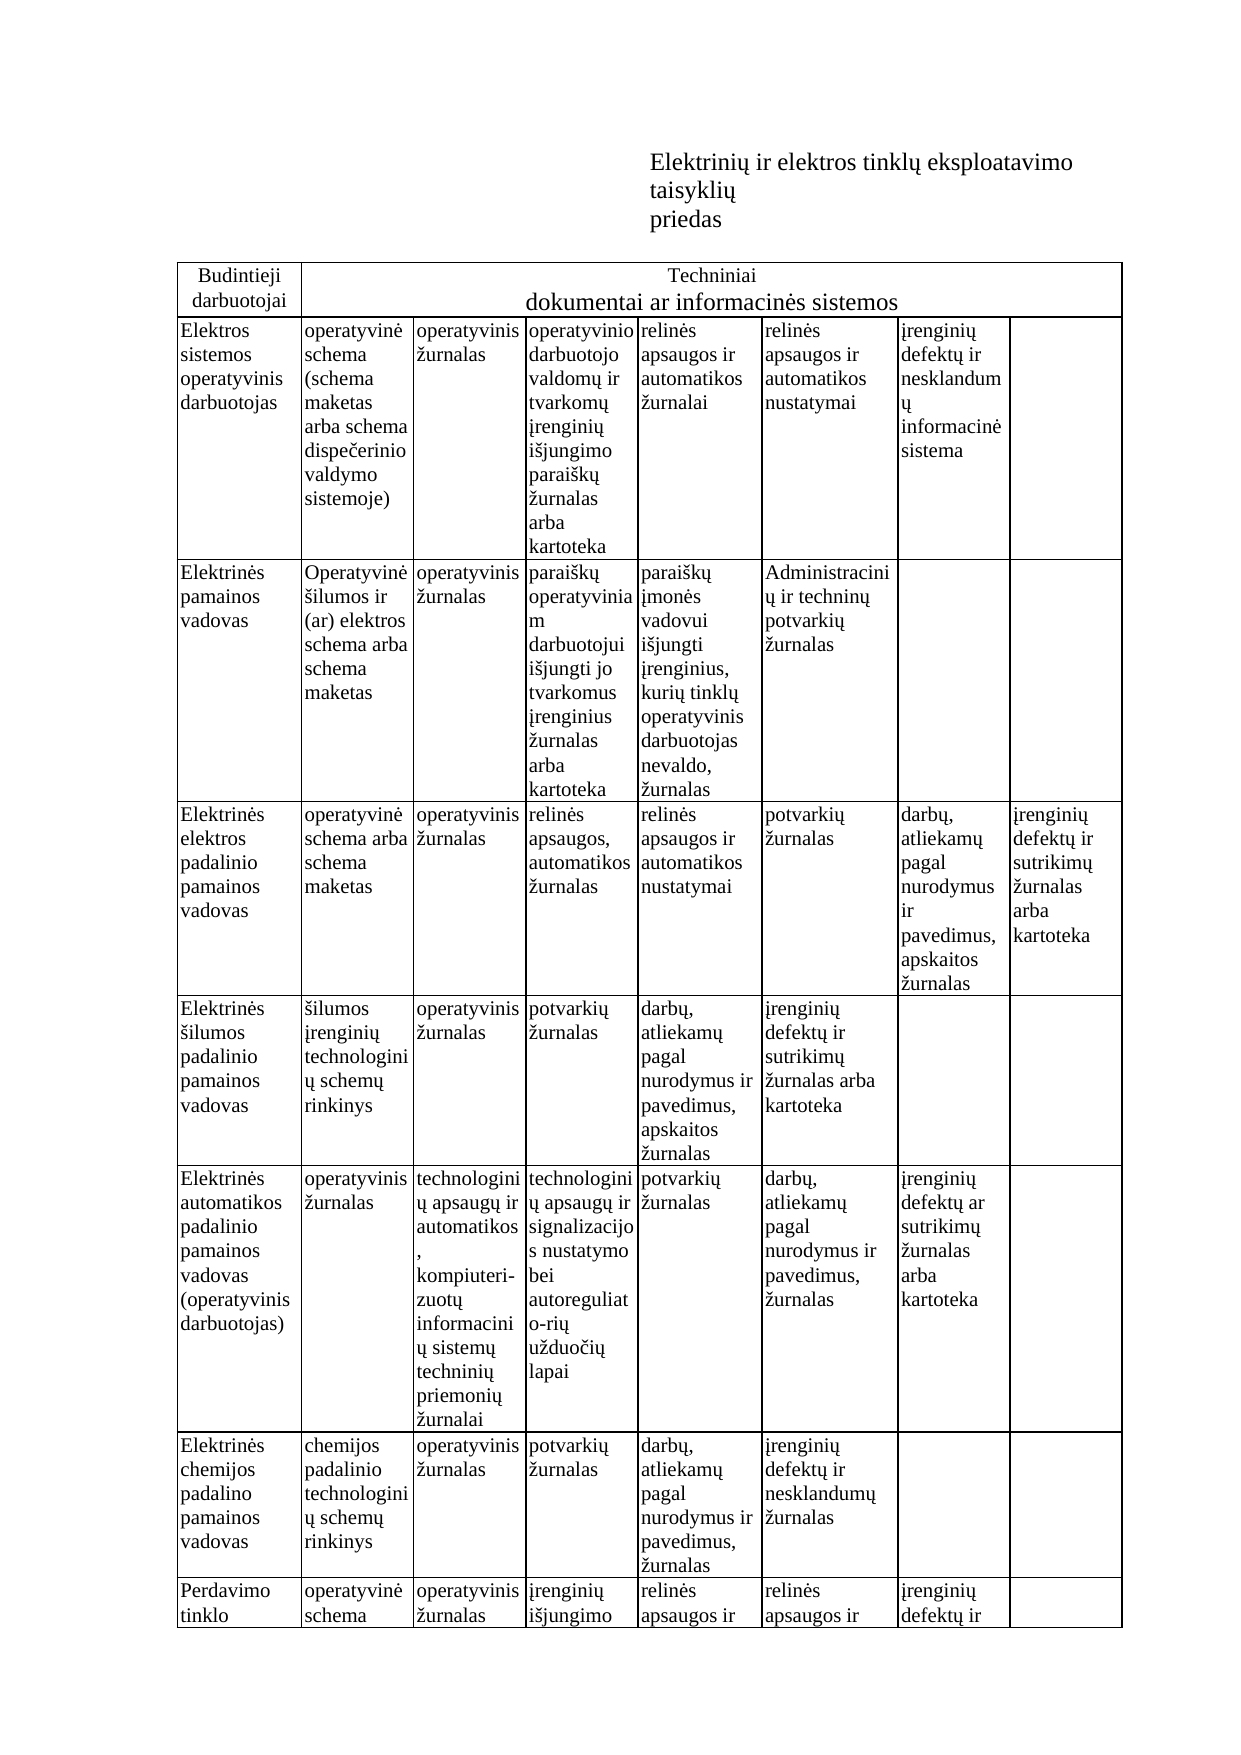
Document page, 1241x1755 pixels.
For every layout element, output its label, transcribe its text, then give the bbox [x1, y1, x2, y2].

table_cell [1011, 1433, 1121, 1577]
table_cell operatyvinis žurnalas [414, 996, 525, 1165]
table_cell darbų, atliekamų pagal nurodymus ir pavedimus, apskaitos žurnalas [639, 996, 761, 1165]
table_cell Elektrinės elektros padalinio pamainos vadovas [178, 802, 301, 995]
table_cell relinės apsaugos ir [639, 1578, 761, 1627]
table_cell relinės apsaugos ir [763, 1578, 897, 1627]
table_cell Perdavimo tinklo [178, 1578, 301, 1627]
table_cell darbų, atliekamų pagal nurodymus ir pavedimus, žurnalas [639, 1433, 761, 1577]
table_cell įrenginių defektų ar sutrikimų žurnalas arba kartoteka [899, 1166, 1009, 1431]
table_cell chemijos padalinio technologinių schemų rinkinys [302, 1433, 413, 1577]
table_cell operatyvinis žurnalas [414, 1578, 525, 1627]
table_cell Elektrinės chemijos padalino pamainos vadovas [178, 1433, 301, 1577]
table_cell potvarkių žurnalas [527, 1433, 637, 1577]
table_cell [1011, 996, 1121, 1165]
table_cell operatyvinė schema arba schema maketas [302, 802, 413, 995]
table_cell technologinių apsaugų ir automatikos, kompiuteri-zuotų informacinių sistemų techninių priemonių žurnalai [414, 1166, 525, 1431]
text priedas [649, 204, 1122, 233]
table_cell Operatyvinė šilumos ir (ar) elektros schema arba schema maketas [302, 560, 413, 801]
table_cell įrenginių defektų ir [899, 1578, 1009, 1627]
table_cell technologinių apsaugų ir signalizacijos nustatymo bei autoreguliato-rių užduočių lapai [527, 1166, 637, 1431]
table_cell relinės apsaugos, automatikos žurnalas [527, 802, 637, 995]
table_cell įrenginių defektų ir nesklandumų informacinė sistema [899, 318, 1009, 558]
table_cell įrenginių išjungimo [527, 1578, 637, 1627]
table_cell operatyvinis žurnalas [302, 1166, 413, 1431]
table_cell operatyvinis žurnalas [414, 318, 525, 558]
table_cell įrenginių defektų ir nesklandumų žurnalas [763, 1433, 897, 1577]
table_cell Elektrinės šilumos padalinio pamainos vadovas [178, 996, 301, 1165]
table_cell [1011, 560, 1121, 801]
table_cell relinės apsaugos ir automatikos nustatymai [639, 802, 761, 995]
table_cell relinės apsaugos ir automatikos žurnalai [639, 318, 761, 558]
text Elektrinių ir elektros tinklų eksploatavimo taisyklių [649, 147, 1122, 204]
table_cell įrenginių defektų ir sutrikimų žurnalas arba kartoteka [1011, 802, 1121, 995]
table_cell operatyvinis žurnalas [414, 560, 525, 801]
table_cell operatyvinis žurnalas [414, 802, 525, 995]
table_cell operatyvinė schema (schema maketas arba schema dispečerinio valdymo sistemoje) [302, 318, 413, 558]
table_header Techniniai dokumentai ar informacinės sistemos [302, 263, 1121, 316]
table_cell potvarkių žurnalas [527, 996, 637, 1165]
table_cell [1011, 1578, 1121, 1627]
table_cell Elektrinės pamainos vadovas [178, 560, 301, 801]
table_cell [1011, 318, 1121, 558]
table_cell operatyvinis žurnalas [414, 1433, 525, 1577]
table_cell paraiškų operatyviniam darbuotojui išjungti jo tvarkomus įrenginius žurnalas arba kartoteka [527, 560, 637, 801]
table_cell potvarkių žurnalas [763, 802, 897, 995]
table_cell paraiškų įmonės vadovui išjungti įrenginius, kurių tinklų operatyvinis darbuotojas nevaldo, žurnalas [639, 560, 761, 801]
table_cell darbų, atliekamų pagal nurodymus ir pavedimus, apskaitos žurnalas [899, 802, 1009, 995]
table_cell relinės apsaugos ir automatikos nustatymai [763, 318, 897, 558]
table_cell darbų, atliekamų pagal nurodymus ir pavedimus, žurnalas [763, 1166, 897, 1431]
table_cell [1011, 1166, 1121, 1431]
table_cell įrenginių defektų ir sutrikimų žurnalas arba kartoteka [763, 996, 897, 1165]
table_cell [899, 996, 1009, 1165]
table_cell operatyvinio darbuotojo valdomų ir tvarkomų įrenginių išjungimo paraiškų žurnalas arba kartoteka [527, 318, 637, 558]
table_header Budintieji darbuotojai [178, 263, 301, 316]
table_cell šilumos įrenginių technologinių schemų rinkinys [302, 996, 413, 1165]
table_cell Elektrinės automatikos padalinio pamainos vadovas (operatyvinis darbuotojas) [178, 1166, 301, 1431]
table_cell Elektros sistemos operatyvinis darbuotojas [178, 318, 301, 558]
table_cell operatyvinė schema [302, 1578, 413, 1627]
table_cell Administracinių ir techninų potvarkių žurnalas [763, 560, 897, 801]
table_cell [899, 560, 1009, 801]
table_cell [899, 1433, 1009, 1577]
table_cell potvarkių žurnalas [639, 1166, 761, 1431]
